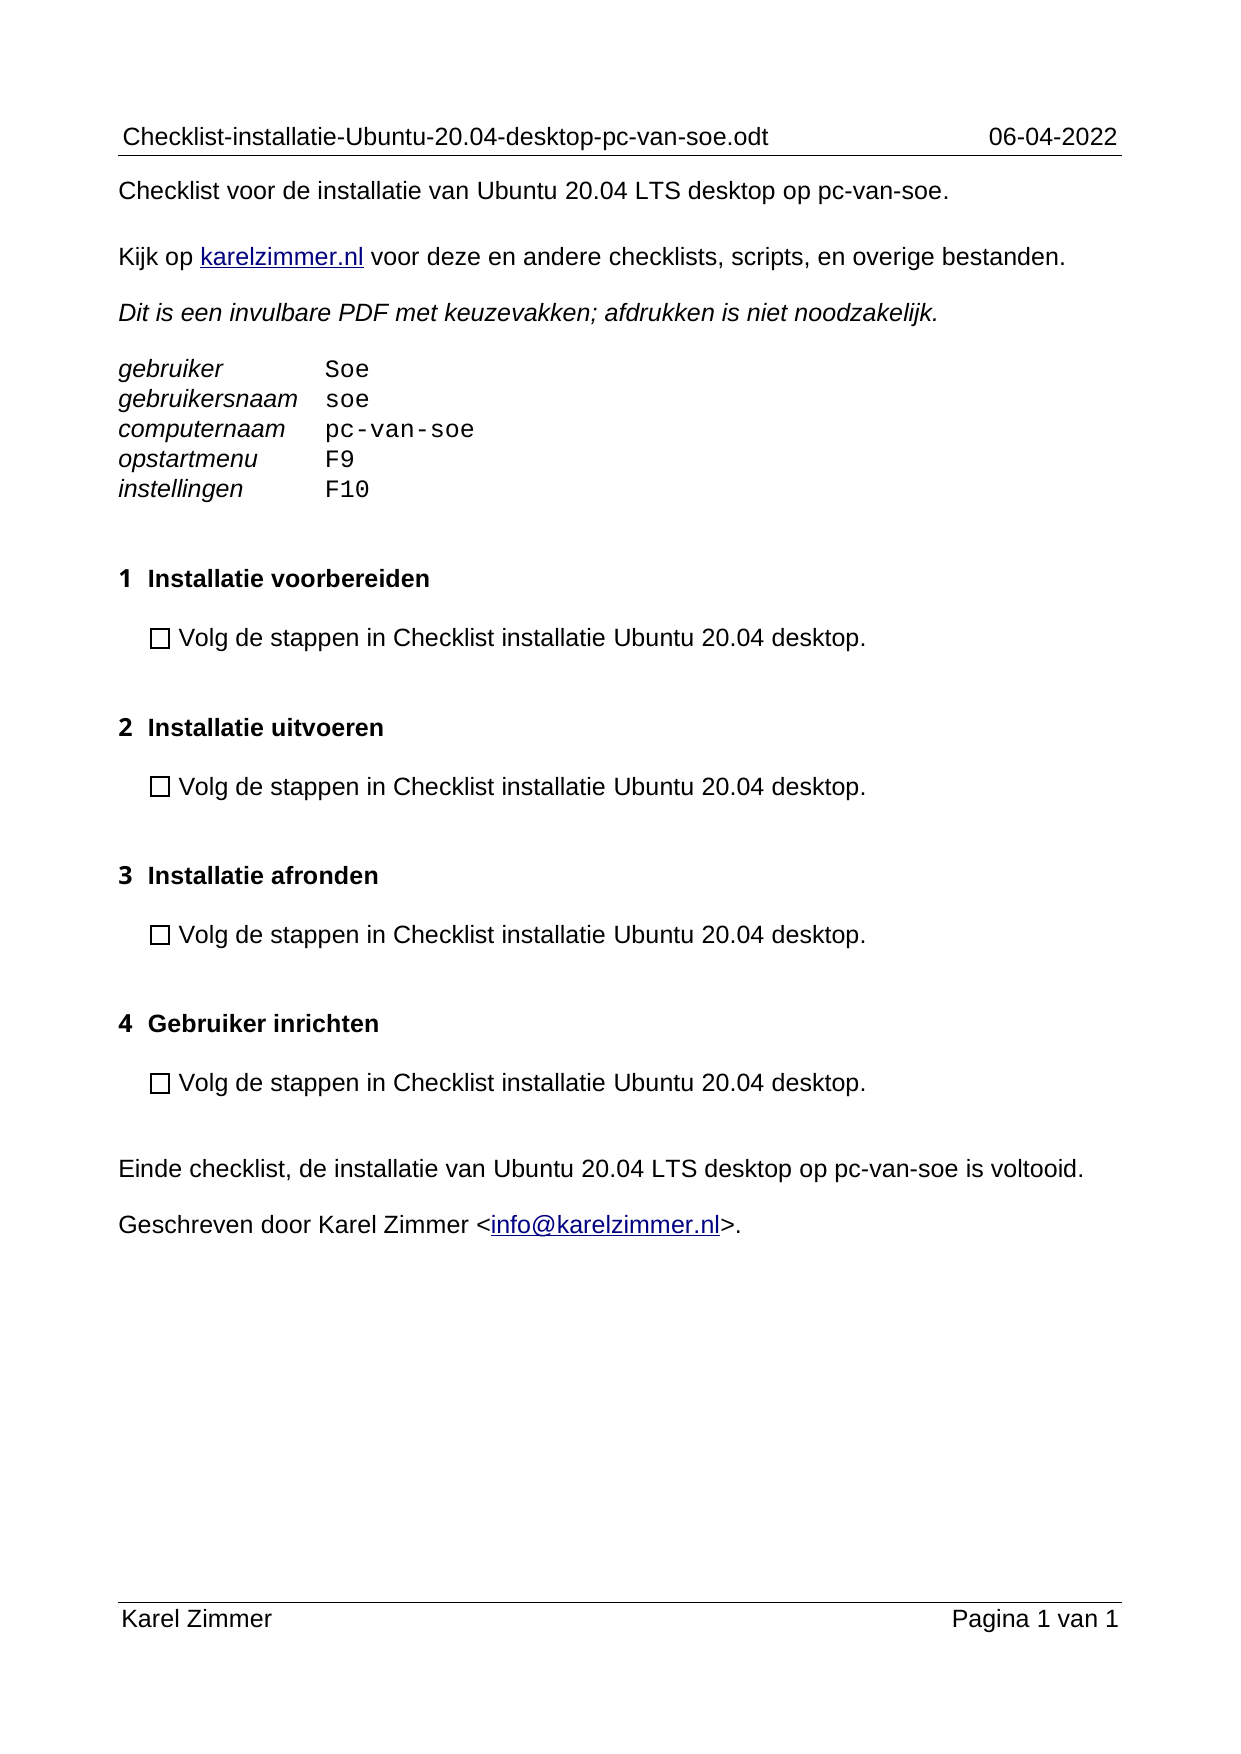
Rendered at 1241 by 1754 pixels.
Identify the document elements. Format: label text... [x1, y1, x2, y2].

table_header Volg de stappen in Checklist installatie Ubuntu 20.04 desktop. [177, 623, 1120, 653]
list Installatie voorbereiden [118, 561, 1122, 595]
list Installatie uitvoeren [118, 709, 1122, 743]
table_header Volg de stappen in Checklist installatie Ubuntu 20.04 desktop. [177, 772, 1120, 802]
text Checklist voor de installatie van Ubuntu 20.04 LTS desktop op pc-van-soe. [118, 177, 1122, 205]
list Gebruiker inrichten [118, 1006, 1122, 1040]
text instellingen F10 [118, 475, 1122, 505]
table_header [141, 1068, 177, 1098]
text gebruiker Soe [118, 355, 1122, 385]
text Geschreven door Karel Zimmer <info@karelzimmer.nl>. [118, 1211, 1122, 1239]
text Kijk op karelzimmer.nl voor deze en andere checklists, scripts, en overige bestanden. [118, 243, 1122, 271]
table_header [141, 772, 177, 802]
text opstartmenu F9 [118, 445, 1122, 475]
table_header Volg de stappen in Checklist installatie Ubuntu 20.04 desktop. [177, 1068, 1120, 1098]
table_header Volg de stappen in Checklist installatie Ubuntu 20.04 desktop. [177, 920, 1120, 950]
text gebruikersnaam soe [118, 385, 1122, 415]
table_header [141, 623, 177, 653]
table_header [141, 920, 177, 950]
text Dit is een invulbare PDF met keuzevakken; afdrukken is niet noodzakelijk. [118, 299, 1122, 327]
text computernaam pc-van-soe [118, 415, 1122, 445]
list Installatie afronden [118, 858, 1122, 892]
text Einde checklist, de installatie van Ubuntu 20.04 LTS desktop op pc-van-soe is voltooid. [118, 1154, 1122, 1211]
